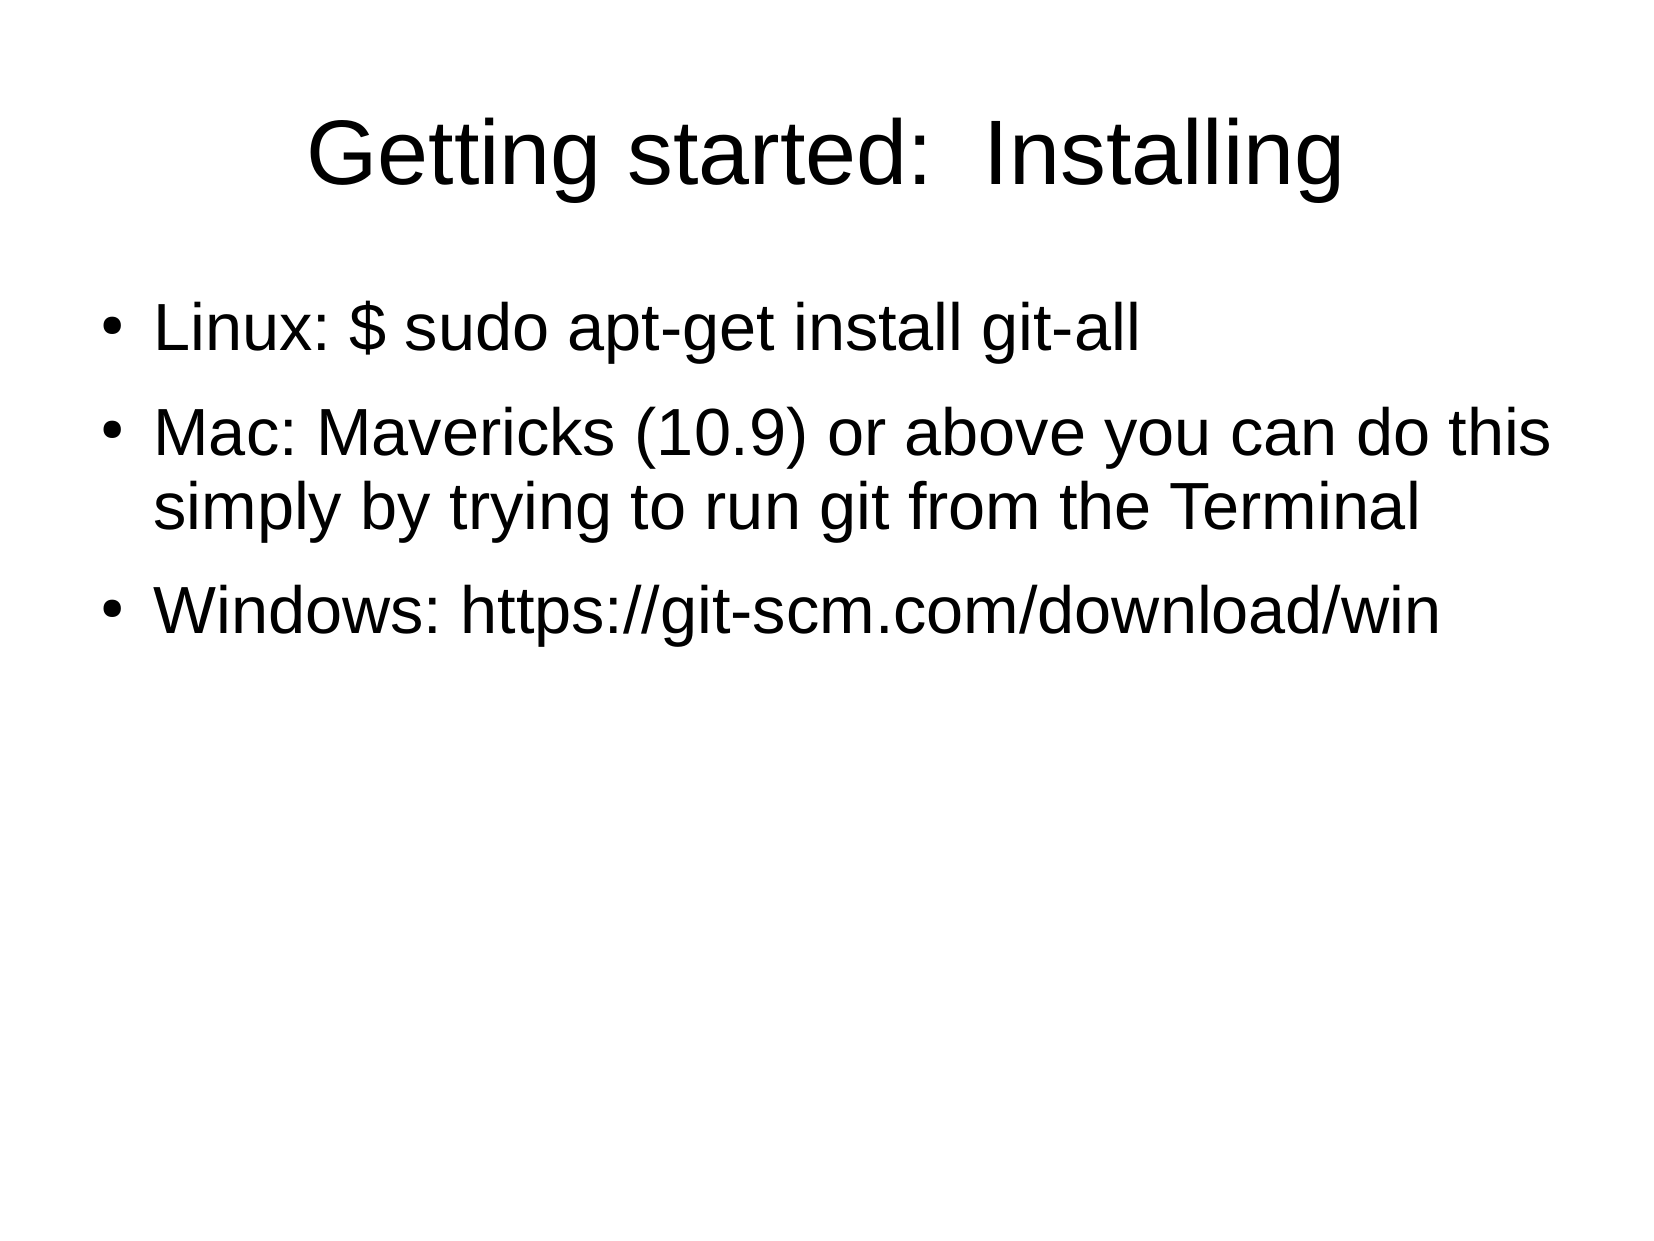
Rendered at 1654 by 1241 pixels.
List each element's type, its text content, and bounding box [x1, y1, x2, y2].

title Getting started: Installing [82, 49, 1571, 257]
list Linux: $ sudo apt-get install git-all Mac: Mavericks (10.9) or above you can do this simply by trying to run git from the Terminal Windows: https://git-scm.com/download/win [82, 290, 1571, 1010]
